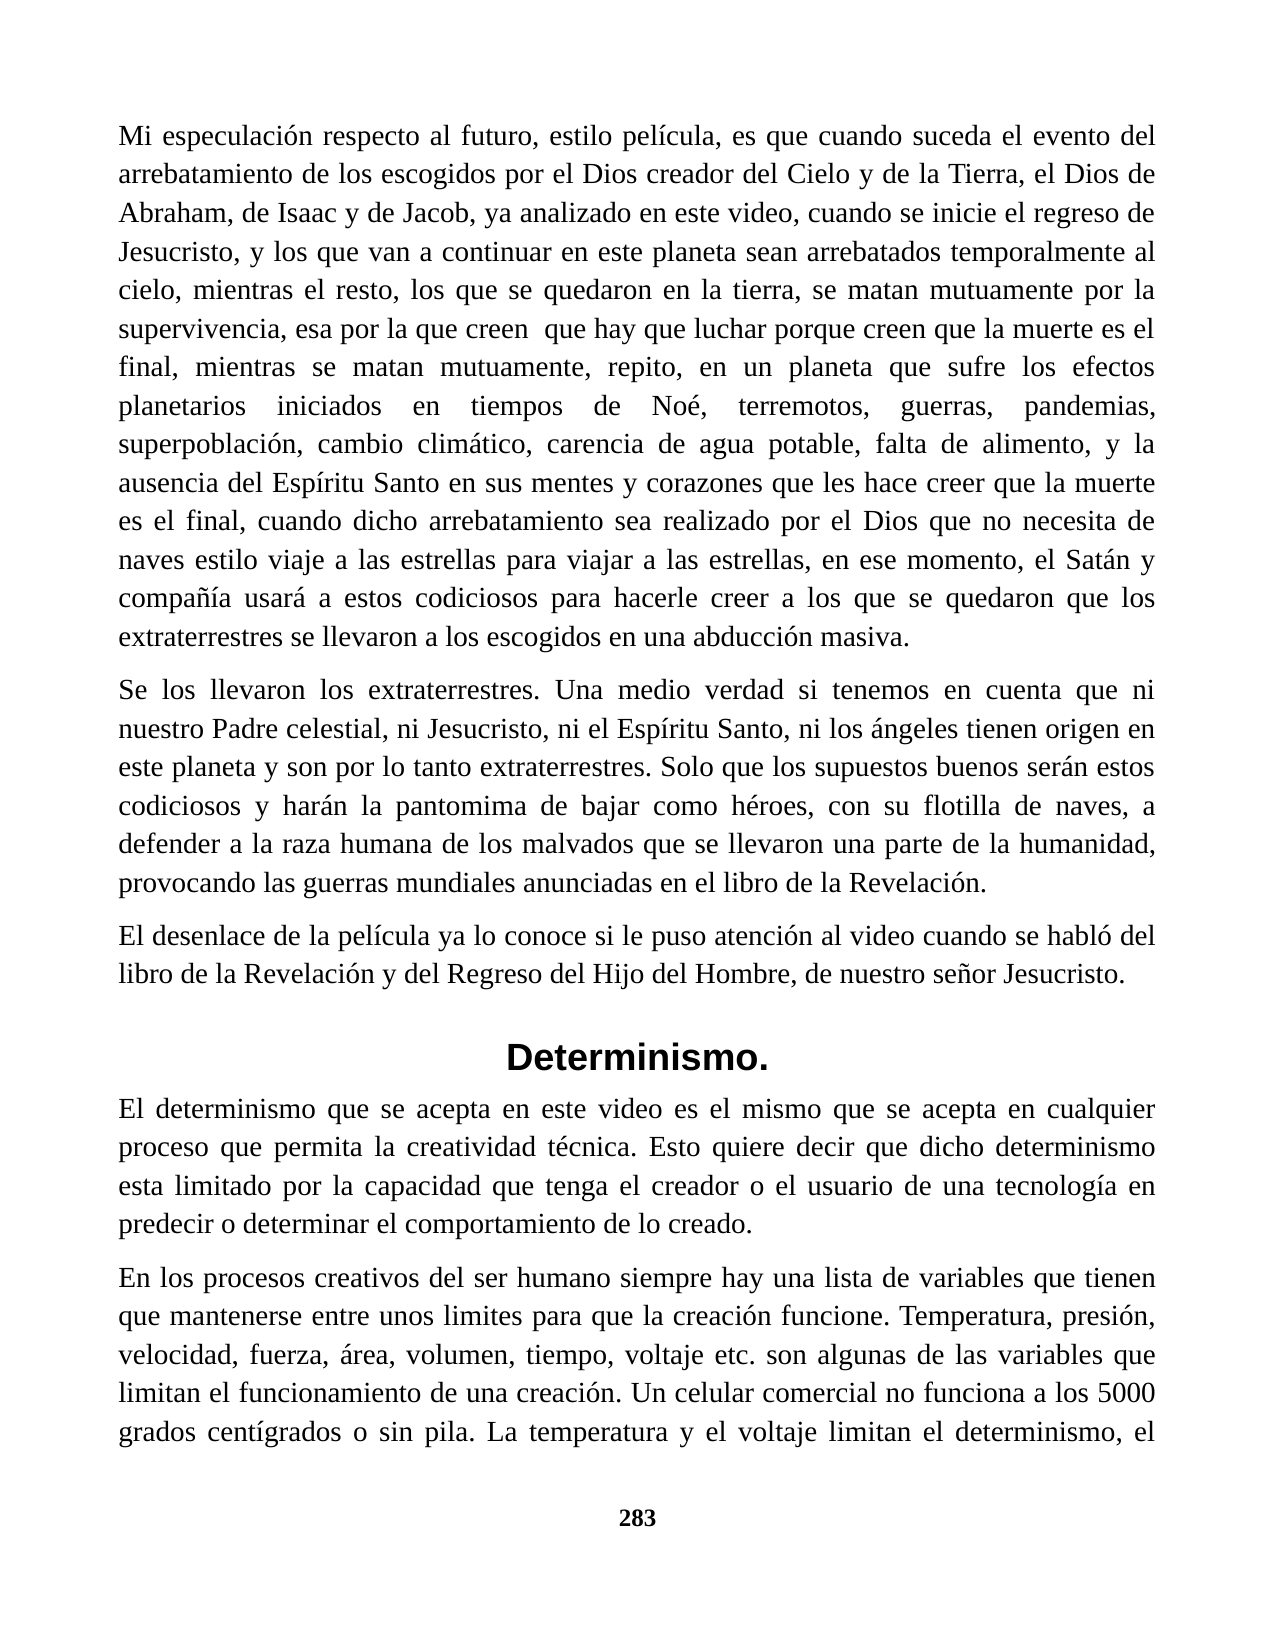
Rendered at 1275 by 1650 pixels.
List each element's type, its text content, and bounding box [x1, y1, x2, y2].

text Mi especulación respecto al futuro, estilo película, es que cuando suceda el evento del arrebatamiento de los escogidos por el Dios creador del Cielo y de la Tierra, el Dios de Abraham, de Isaac y de Jacob, ya analizado en este video, cuando se inicie el regreso de Jesucristo, y los que van a continuar en este planeta sean arrebatados temporalmente al cielo, mientras el resto, los que se quedaron en la tierra, se matan mutuamente por la supervivencia, esa por la que creen que hay que luchar porque creen que la muerte es el final, mientras se matan mutuamente, repito, en un planeta que sufre los efectos planetarios iniciados en tiempos de Noé, terremotos, guerras, pandemias, superpoblación, cambio climático, carencia de agua potable, falta de alimento, y la ausencia del Espíritu Santo en sus mentes y corazones que les hace creer que la muerte es el final, cuando dicho arrebatamiento sea realizado por el Dios que no necesita de naves estilo viaje a las estrellas para viajar a las estrellas, en ese momento, el Satán y compañía usará a estos codiciosos para hacerle creer a los que se quedaron que los extraterrestres se llevaron a los escogidos en una abducción masiva. [118, 118, 1157, 653]
text En los procesos creativos del ser humano siempre hay una lista de variables que tienen que mantenerse entre unos limites para que la creación funcione. Temperatura, presión, velocidad, fuerza, área, volumen, tiempo, voltaje etc. son algunas de las variables que limitan el funcionamiento de una creación. Un celular comercial no funciona a los 5000 grados centígrados o sin pila. La temperatura y el voltaje limitan el determinismo, el [118, 1260, 1157, 1447]
text El desenlace de la película ya lo conoce si le puso atención al video cuando se habló del libro de la Revelación y del Regreso del Hijo del Hombre, de nuestro señor Jesucristo. [118, 918, 1157, 990]
subtitle Determinismo. [118, 1035, 1157, 1078]
text El determinismo que se acepta en este video es el mismo que se acepta en cualquier proceso que permita la creatividad técnica. Esto quiere decir que dicho determinismo esta limitado por la capacidad que tenga el creador o el usuario de una tecnología en predecir o determinar el comportamiento de lo creado. [118, 1091, 1157, 1240]
text Se los llevaron los extraterrestres. Una medio verdad si tenemos en cuenta que ni nuestro Padre celestial, ni Jesucristo, ni el Espíritu Santo, ni los ángeles tienen origen en este planeta y son por lo tanto extraterrestres. Solo que los supuestos buenos serán estos codiciosos y harán la pantomima de bajar como héroes, con su flotilla de naves, a defender a la raza humana de los malvados que se llevaron una parte de la humanidad, provocando las guerras mundiales anunciadas en el libro de la Revelación. [118, 672, 1157, 898]
